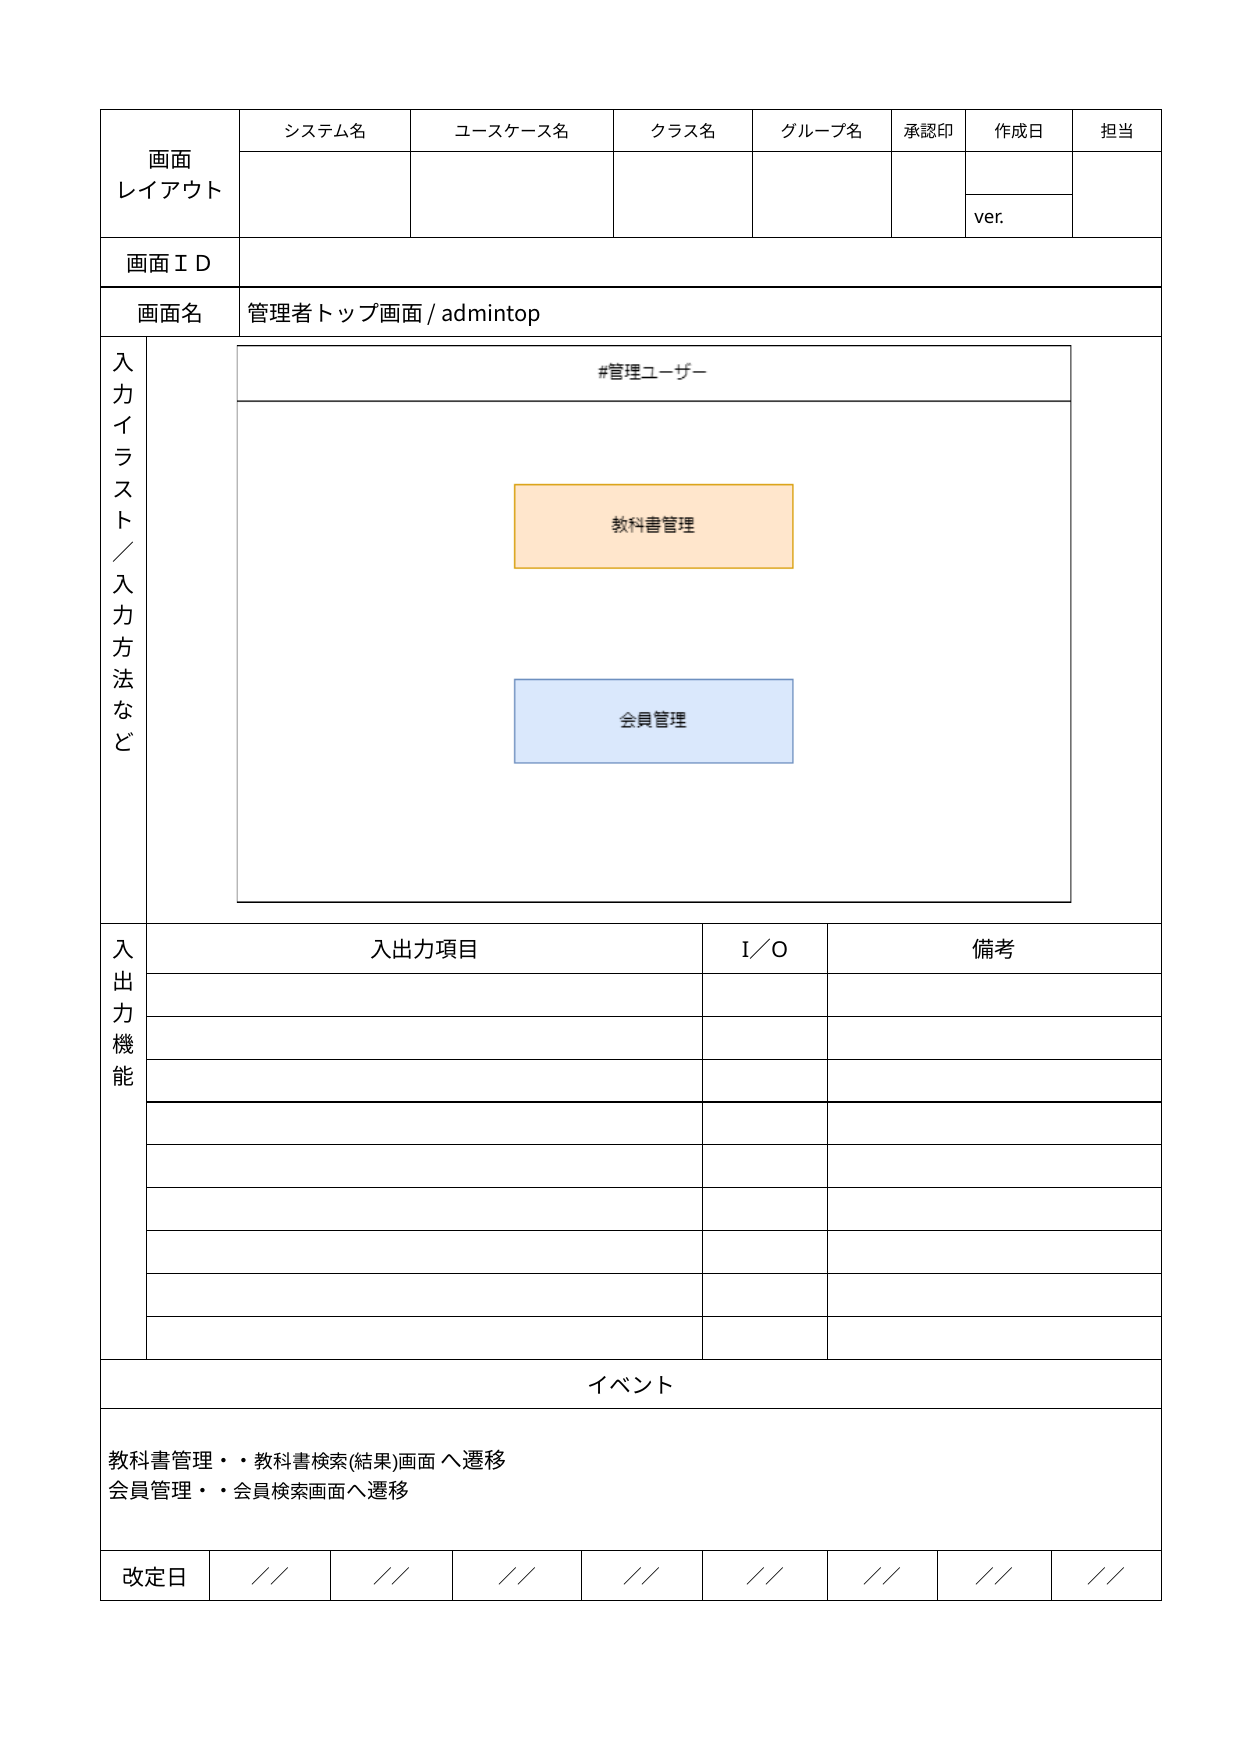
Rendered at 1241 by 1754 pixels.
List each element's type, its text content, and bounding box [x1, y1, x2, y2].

table_cell [703, 1017, 827, 1058]
table_cell 画面ＩＤ [101, 238, 239, 286]
table_cell イベント [101, 1360, 1161, 1408]
table_cell [703, 1060, 827, 1101]
table_cell [147, 1017, 702, 1058]
table_cell 入出力機能 [101, 924, 146, 1359]
table_cell 改定日 [101, 1551, 209, 1599]
table_cell [1073, 152, 1161, 237]
table_cell [703, 1145, 827, 1187]
table_cell [147, 1188, 702, 1230]
table_header 作成日 [966, 110, 1072, 151]
table_header ユースケース名 [411, 110, 613, 151]
table_cell [703, 1231, 827, 1273]
table_cell [966, 152, 1072, 194]
table_header 担当 [1073, 110, 1161, 151]
table_cell [147, 1145, 702, 1187]
table_cell [147, 1231, 702, 1273]
table_cell [147, 1103, 702, 1144]
table_cell 教科書管理・・教科書検索(結果)画面 へ遷移 会員管理・・会員検索画面へ遷移 [101, 1409, 1161, 1550]
table_cell [828, 1145, 1161, 1187]
table_cell [753, 152, 891, 237]
table_cell [703, 1317, 827, 1359]
table_cell [703, 1103, 827, 1144]
table_header クラス名 [614, 110, 752, 151]
table_cell [703, 1188, 827, 1230]
table_cell [703, 974, 827, 1016]
table_cell [828, 1017, 1161, 1058]
table_cell [147, 974, 702, 1016]
table_cell 入力イラスト／入力方法など [101, 337, 146, 923]
table_cell [828, 1103, 1161, 1144]
table_cell I／O [703, 924, 827, 973]
table_cell [147, 1274, 702, 1316]
table_cell 画面名 [101, 288, 239, 336]
table_cell [828, 1231, 1161, 1273]
table_cell ／／ [210, 1551, 330, 1599]
table_header グループ名 [753, 110, 891, 151]
table_header システム名 [240, 110, 410, 151]
table_cell ver. [966, 195, 1072, 237]
table_cell [828, 1188, 1161, 1230]
table_cell ／／ [703, 1551, 827, 1599]
table_cell 入出力項目 [147, 924, 702, 973]
table_cell [240, 238, 1161, 286]
table_cell [147, 1317, 702, 1359]
table_cell 備考 [828, 924, 1161, 973]
table_cell ／／ [331, 1551, 452, 1599]
table_cell [828, 1317, 1161, 1359]
table_cell [828, 974, 1161, 1016]
table_cell ／／ [453, 1551, 581, 1599]
table_cell [828, 1274, 1161, 1316]
table_cell 管理者トップ画面 / admintop [240, 288, 1161, 336]
table_cell [411, 152, 613, 237]
table_cell [240, 152, 410, 237]
table_cell [147, 1060, 702, 1101]
table_header 画面 レイアウト [101, 110, 239, 237]
table_cell ／／ [938, 1551, 1051, 1599]
table_cell ／／ [582, 1551, 702, 1599]
table_cell [614, 152, 752, 237]
table_cell ／／ [1052, 1551, 1161, 1599]
picture [236, 345, 1072, 903]
table_cell [147, 337, 1161, 923]
table_cell ／／ [828, 1551, 937, 1599]
table_cell [892, 152, 965, 237]
table_cell [703, 1274, 827, 1316]
table_header 承認印 [892, 110, 965, 151]
table_cell [828, 1060, 1161, 1101]
